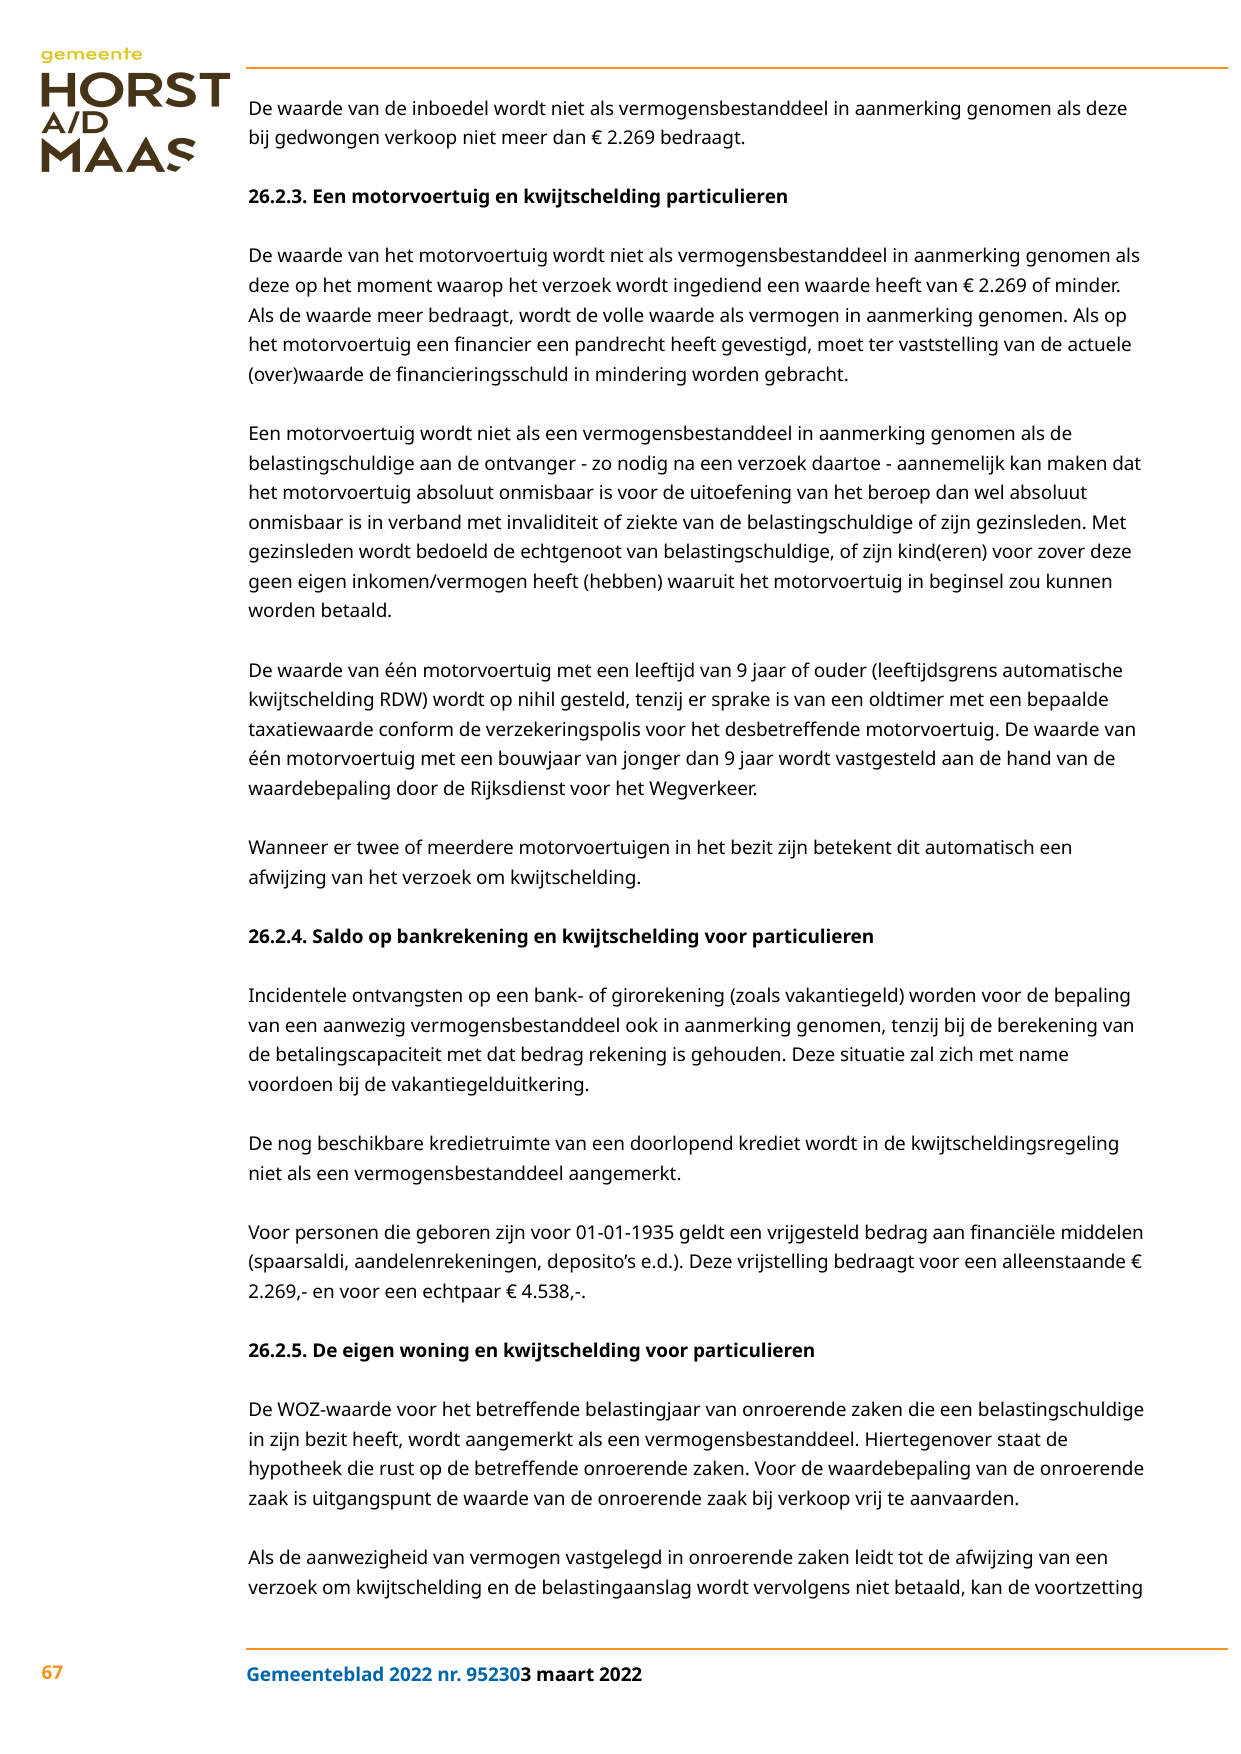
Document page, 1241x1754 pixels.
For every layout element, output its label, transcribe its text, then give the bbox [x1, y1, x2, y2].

text Wanneer er twee of meerdere motorvoertuigen in het bezit zijn betekent dit automatisch een afwijzing van het verzoek om kwijtschelding. [248, 834, 1152, 890]
text De WOZ-waarde voor het betreffende belastingjaar van onroerende zaken die een belastingschuldige in zijn bezit heeft, wordt aangemerkt als een vermogensbestanddeel. Hiertegenover staat de hypotheek die rust op de betreffende onroerende zaken. Voor de waardebepaling van de onroerende zaak is uitgangspunt de waarde van de onroerende zaak bij verkoop vrij te aanvaarden. [248, 1396, 1152, 1511]
text De waarde van één motorvoertuig met een leeftijd van 9 jaar of ouder (leeftijdsgrens automatische kwijtschelding RDW) wordt op nihil gesteld, tenzij er sprake is van een oldtimer met een bepaalde taxatiewaarde conform de verzekeringspolis voor het desbetreffende motorvoertuig. De waarde van één motorvoertuig met een bouwjaar van jonger dan 9 jaar wordt vastgesteld aan de hand van de waardebepaling door de Rijksdienst voor het Wegverkeer. [248, 657, 1152, 801]
picture [41, 47, 231, 172]
text Voor personen die geboren zijn voor 01-01-1935 geldt een vrijgesteld bedrag aan financiële middelen (spaarsaldi, aandelenrekeningen, deposito’s e.d.). Deze vrijstelling bedraagt voor een alleenstaande € 2.269,- en voor een echtpaar € 4.538,-. [248, 1219, 1152, 1304]
text 26.2.4. Saldo op bankrekening en kwijtschelding voor particulieren [248, 923, 1152, 949]
text 26.2.5. De eigen woning en kwijtschelding voor particulieren [248, 1337, 1152, 1363]
text Incidentele ontvangsten op een bank- of girorekening (zoals vakantiegeld) worden voor de bepaling van een aanwezig vermogensbestanddeel ook in aanmerking genomen, tenzij bij de berekening van de betalingscapaciteit met dat bedrag rekening is gehouden. Deze situatie zal zich met name voordoen bij de vakantiegelduitkering. [248, 982, 1152, 1097]
text 26.2.3. Een motorvoertuig en kwijtschelding particulieren [248, 183, 1152, 209]
text Als de aanwezigheid van vermogen vastgelegd in onroerende zaken leidt tot de afwijzing van een verzoek om kwijtschelding en de belastingaanslag wordt vervolgens niet betaald, kan de voortzetting [248, 1544, 1152, 1600]
text De waarde van de inboedel wordt niet als vermogensbestanddeel in aanmerking genomen als deze bij gedwongen verkoop niet meer dan € 2.269 bedraagt. [248, 95, 1152, 150]
text De nog beschikbare kredietruimte van een doorlopend krediet wordt in de kwijtscheldingsregeling niet als een vermogensbestanddeel aangemerkt. [248, 1130, 1152, 1186]
text Een motorvoertuig wordt niet als een vermogensbestanddeel in aanmerking genomen als de belastingschuldige aan de ontvanger - zo nodig na een verzoek daartoe - aannemelijk kan maken dat het motorvoertuig absoluut onmisbaar is voor de uitoefening van het beroep dan wel absoluut onmisbaar is in verband met invaliditeit of ziekte van de belastingschuldige of zijn gezinsleden. Met gezinsleden wordt bedoeld de echtgenoot van belastingschuldige, of zijn kind(eren) voor zover deze geen eigen inkomen/vermogen heeft (hebben) waaruit het motorvoertuig in beginsel zou kunnen worden betaald. [248, 420, 1152, 623]
text De waarde van het motorvoertuig wordt niet als vermogensbestanddeel in aanmerking genomen als deze op het moment waarop het verzoek wordt ingediend een waarde heeft van € 2.269 of minder. Als de waarde meer bedraagt, wordt de volle waarde als vermogen in aanmerking genomen. Als op het motorvoertuig een financier een pandrecht heeft gevestigd, moet ter vaststelling van de actuele (over)waarde de financieringsschuld in mindering worden gebracht. [248, 243, 1152, 387]
